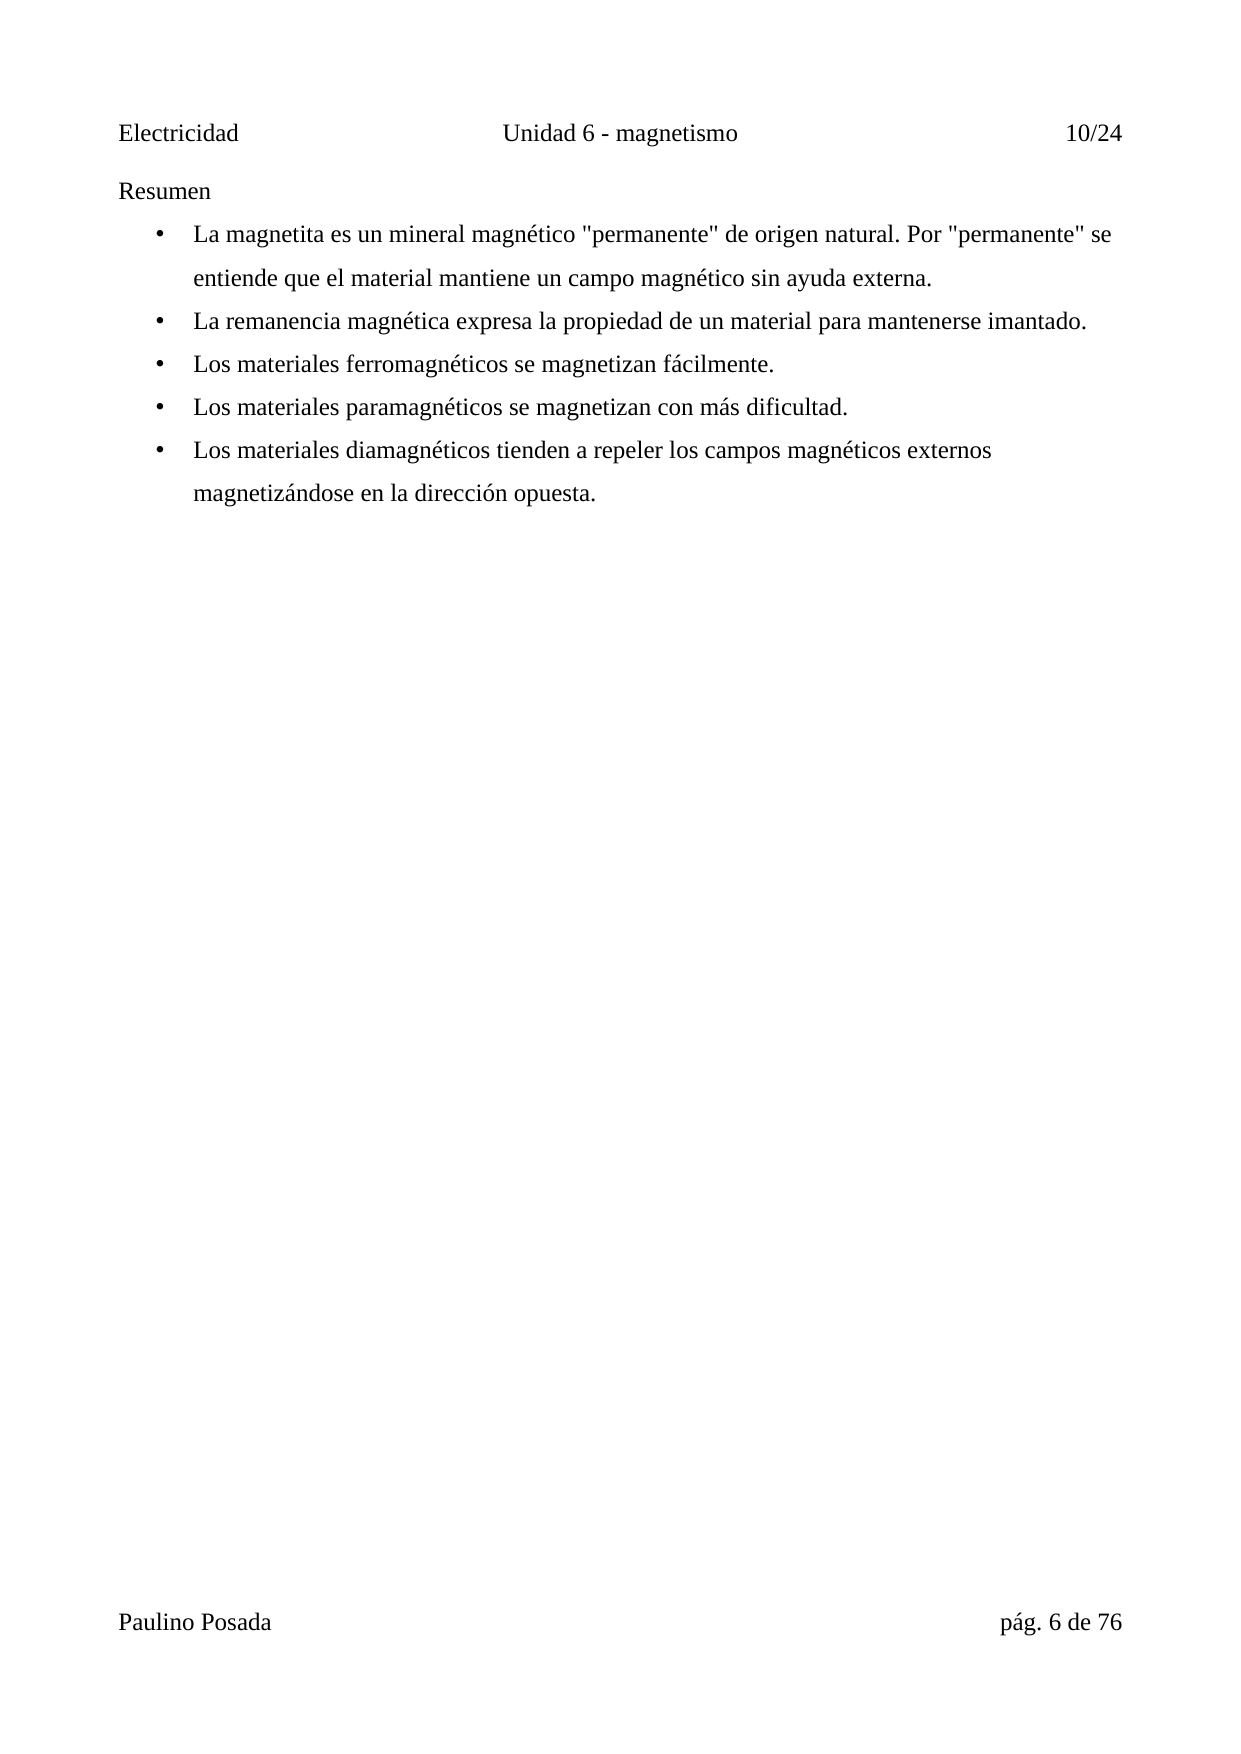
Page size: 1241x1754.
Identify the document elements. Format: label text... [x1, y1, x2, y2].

list La remanencia magnética expresa la propiedad de un material para mantenerse imantado. [156, 306, 1122, 334]
list Los materiales ferromagnéticos se magnetizan fácilmente. [156, 349, 1122, 378]
list Los materiales diamagnéticos tienden a repeler los campos magnéticos externos magnetizándose en la dirección opuesta. [156, 435, 1122, 507]
text Resumen [118, 176, 1122, 205]
list Los materiales paramagnéticos se magnetizan con más dificultad. [156, 392, 1122, 421]
list La magnetita es un mineral magnético "permanente" de origen natural. Por "permanente" se entiende que el material mantiene un campo magnético sin ayuda externa. [156, 219, 1122, 291]
